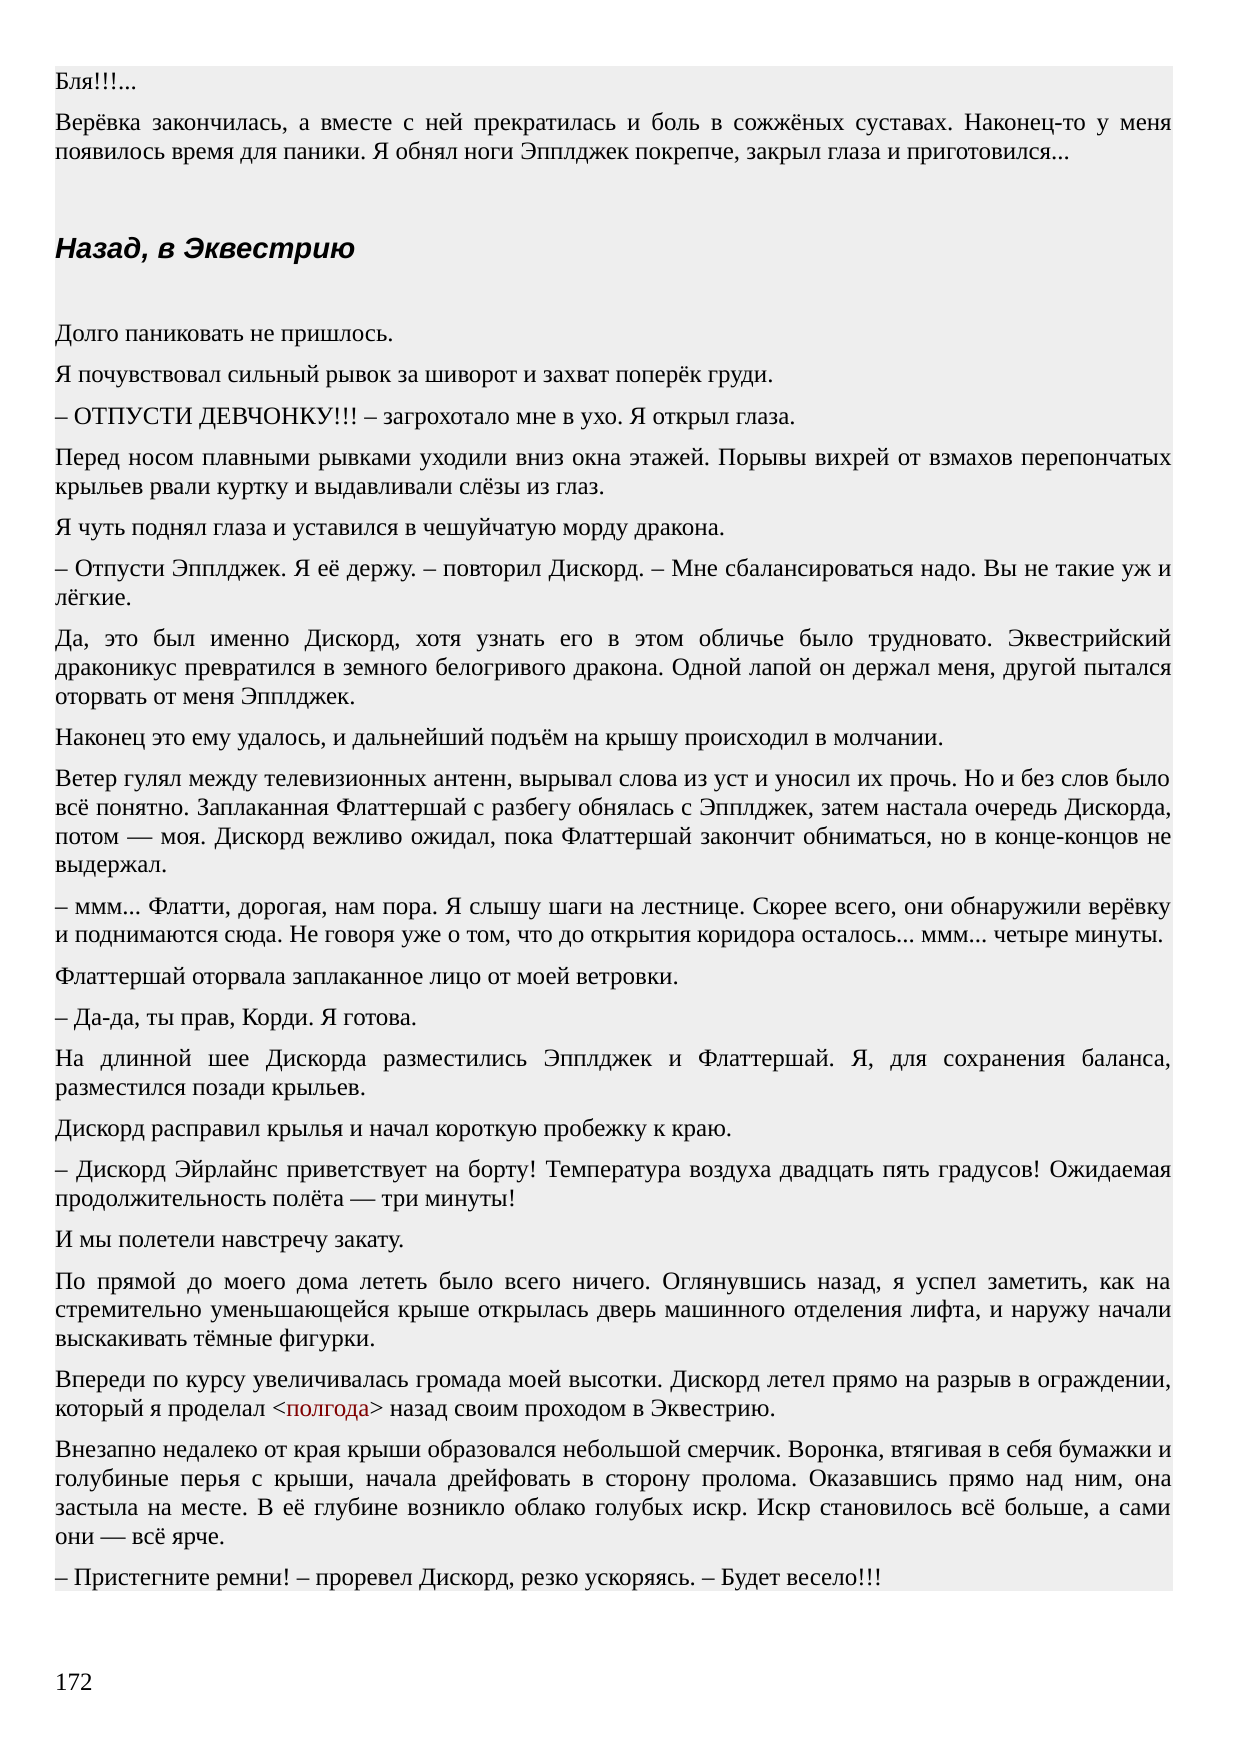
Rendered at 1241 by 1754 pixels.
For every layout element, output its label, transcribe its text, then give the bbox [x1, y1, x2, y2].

text Я почувствовал сильный рывок за шиворот и захват поперёк груди. [55, 359, 1173, 388]
text Впереди по курсу увеличивалась громада моей высотки. Дискорд летел прямо на разрыв в ограждении, который я проделал <полгода> назад своим проходом в Эквестрию. [55, 1364, 1173, 1422]
text Да, это был именно Дискорд, хотя узнать его в этом обличье было трудновато. Эквестрийский драконикус превратился в земного белогривого дракона. Одной лапой он держал меня, другой пытался оторвать от меня Эпплджек. [55, 623, 1173, 709]
text Внезапно недалеко от края крыши образовался небольшой смерчик. Воронка, втягивая в себя бумажки и голубиные перья с крыши, начала дрейфовать в сторону пролома. Оказавшись прямо над ним, она застыла на месте. В её глубине возникло облако голубых искр. Искр становилось всё больше, а сами они — всё ярче. [55, 1434, 1173, 1549]
subtitle Назад, в Эквестрию [55, 231, 1173, 264]
text – Отпусти Эпплджек. Я её держу. – повторил Дискорд. – Мне сбалансироваться надо. Вы не такие уж и лёгкие. [55, 553, 1173, 611]
text – ммм... Флатти, дорогая, нам пора. Я слышу шаги на лестнице. Скорее всего, они обнаружили верёвку и поднимаются сюда. Не говоря уже о том, что до открытия коридора осталось... ммм... четыре минуты. [55, 891, 1173, 948]
text – Дискорд Эйрлайнс приветствует на борту! Температура воздуха двадцать пять градусов! Ожидаемая продолжительность полёта — три минуты! [55, 1154, 1173, 1212]
text Бля!!!... [55, 66, 1173, 95]
text – Да-да, ты прав, Корди. Я готова. [55, 1002, 1173, 1031]
text – ОТПУСТИ ДЕВЧОНКУ!!! – загрохотало мне в ухо. Я открыл глаза. [55, 401, 1173, 429]
text Долго паниковать не пришлось. [55, 318, 1173, 347]
text Дискорд расправил крылья и начал короткую пробежку к краю. [55, 1113, 1173, 1142]
text Флаттершай оторвала заплаканное лицо от моей ветровки. [55, 961, 1173, 989]
text На длинной шее Дискорда разместились Эпплджек и Флаттершай. Я, для сохранения баланса, разместился позади крыльев. [55, 1043, 1173, 1101]
text Верёвка закончилась, а вместе с ней прекратилась и боль в сожжёных суставах. Наконец-то у меня появилось время для паники. Я обнял ноги Эпплджек покрепче, закрыл глаза и приготовился... [55, 107, 1173, 165]
text По прямой до моего дома лететь было всего ничего. Оглянувшись назад, я успел заметить, как на стремительно уменьшающейся крыше открылась дверь машинного отделения лифта, и наружу начали выскакивать тёмные фигурки. [55, 1266, 1173, 1352]
text И мы полетели навстречу закату. [55, 1224, 1173, 1253]
text Перед носом плавными рывками уходили вниз окна этажей. Порывы вихрей от взмахов перепончатых крыльев рвали куртку и выдавливали слёзы из глаз. [55, 442, 1173, 499]
text Я чуть поднял глаза и уставился в чешуйчатую морду дракона. [55, 512, 1173, 541]
text – Пристегните ремни! – проревел Дискорд, резко ускоряясь. – Будет весело!!! [55, 1562, 1173, 1591]
text Наконец это ему удалось, и дальнейший подъём на крышу происходил в молчании. [55, 722, 1173, 751]
text Ветер гулял между телевизионных антенн, вырывал слова из уст и уносил их прочь. Но и без слов было всё понятно. Заплаканная Флаттершай с разбегу обнялась с Эпплджек, затем настала очередь Дискорда, потом — моя. Дискорд вежливо ожидал, пока Флаттершай закончит обниматься, но в конце-концов не выдержал. [55, 763, 1173, 878]
